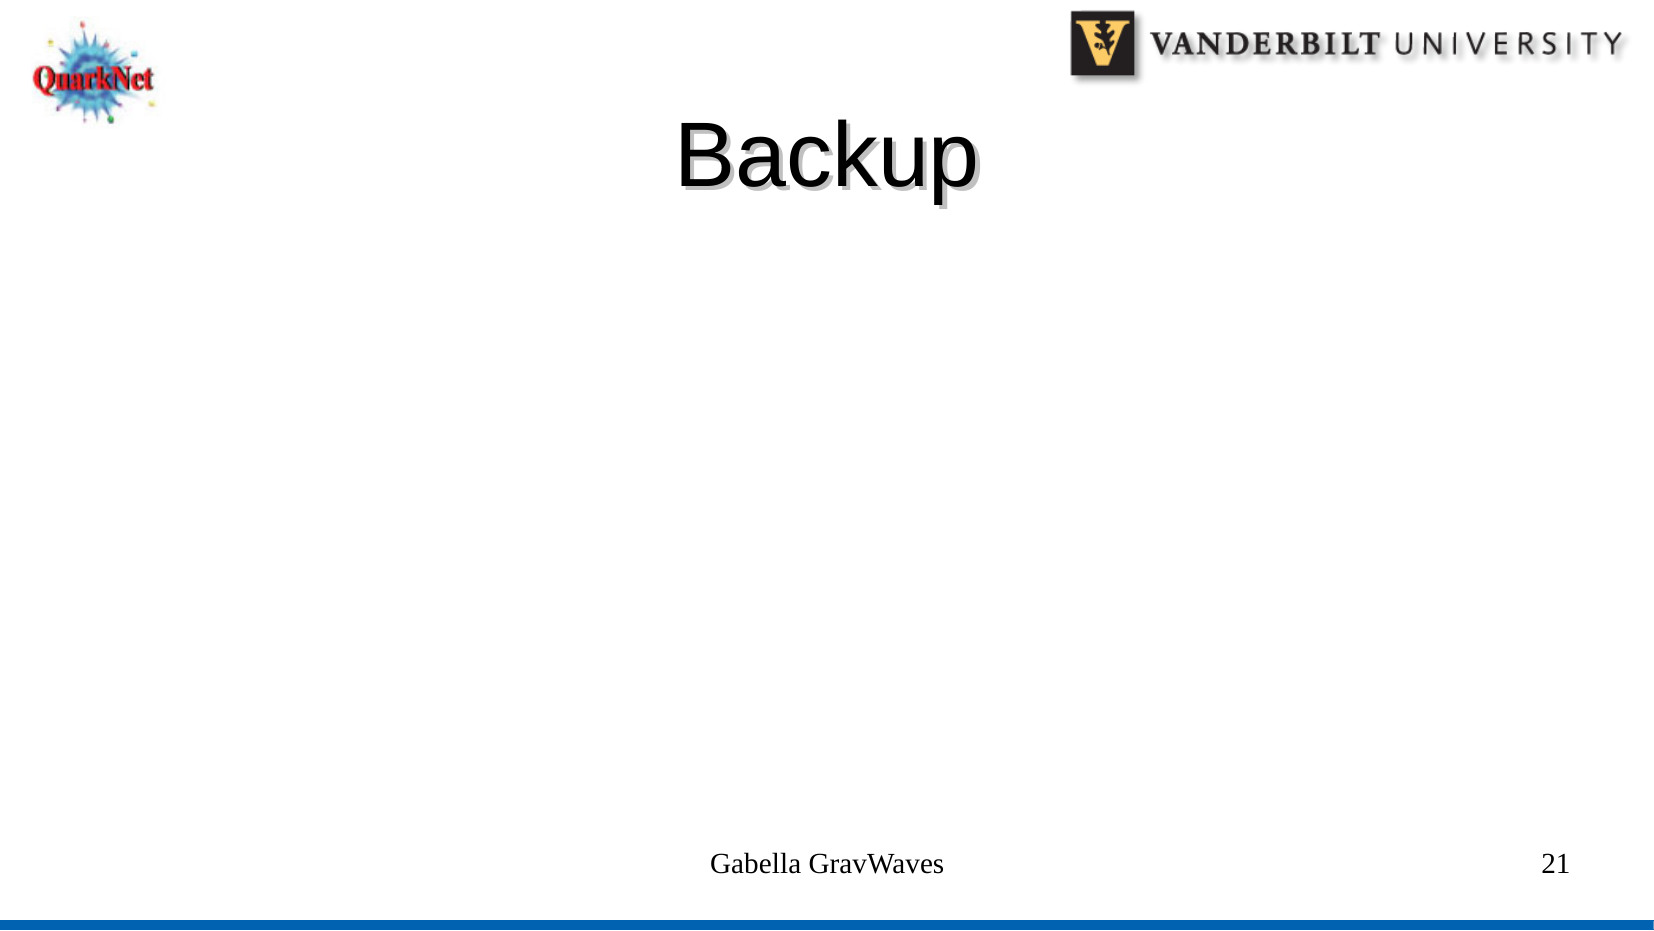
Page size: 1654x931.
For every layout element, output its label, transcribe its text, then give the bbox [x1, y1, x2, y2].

picture [1067, 8, 1637, 91]
title Backup [121, 82, 1534, 227]
picture [19, 16, 166, 135]
